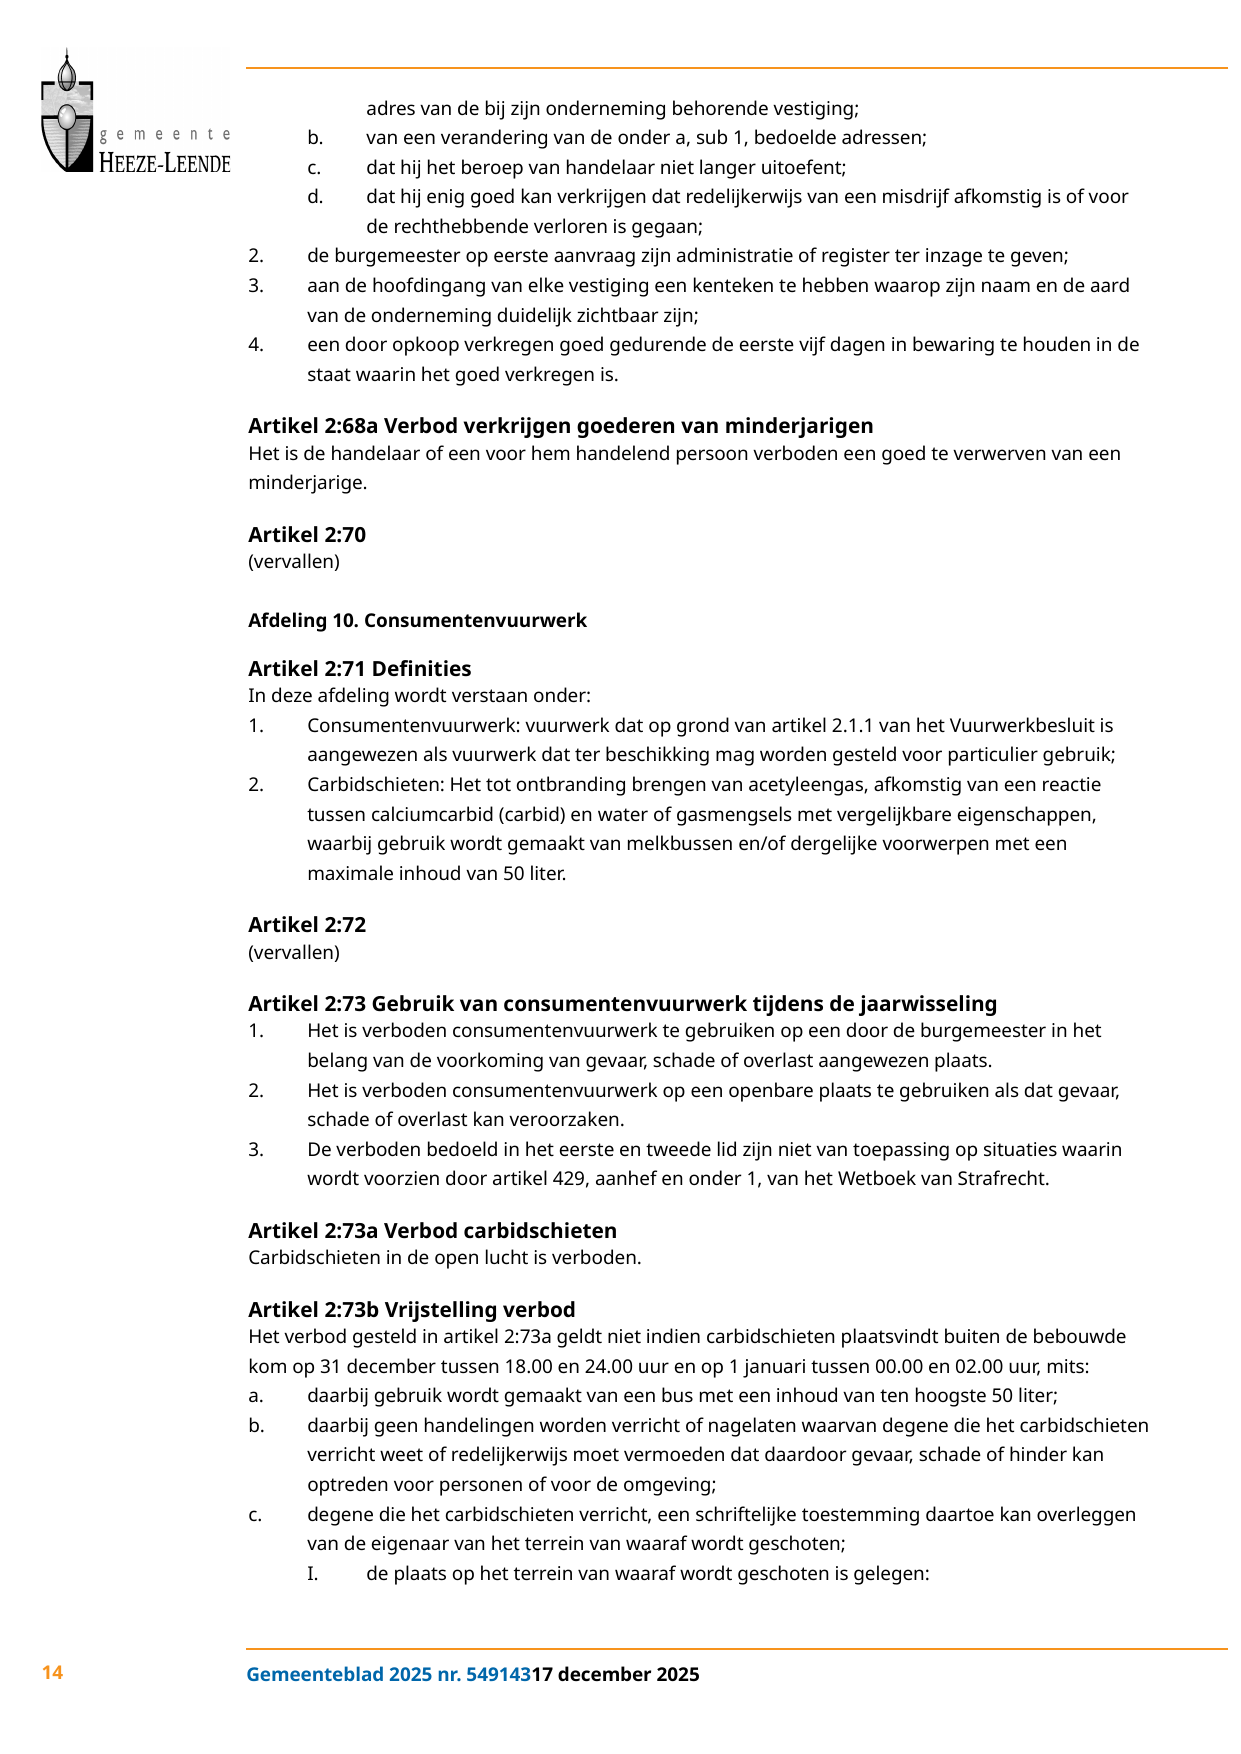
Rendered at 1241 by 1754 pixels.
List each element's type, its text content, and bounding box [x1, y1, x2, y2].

text Het verbod gesteld in artikel 2:73a geldt niet indien carbidschieten plaatsvindt buiten de bebouwde kom op 31 december tussen 18.00 en 24.00 uur en op 1 januari tussen 00.00 en 02.00 uur, mits: [248, 1323, 1152, 1379]
text Afdeling 10. Consumentenvuurwerk [248, 607, 1152, 633]
list De verboden bedoeld in het eerste en tweede lid zijn niet van toepassing op situaties waarin wordt voorzien door artikel 429, aanhef en onder 1, van het Wetboek van Strafrecht. [248, 1136, 1152, 1191]
list Het is verboden consumentenvuurwerk op een openbare plaats te gebruiken als dat gevaar, schade of overlast kan veroorzaken. [248, 1077, 1152, 1132]
text Artikel 2:71 Definities [248, 654, 1152, 682]
list Het is verboden consumentenvuurwerk te gebruiken op een door de burgemeester in het belang van de voorkoming van gevaar, schade of overlast aangewezen plaats. [248, 1018, 1152, 1073]
text Artikel 2:70 [248, 520, 1152, 548]
list van een verandering van de onder a, sub 1, bedoelde adressen; [307, 124, 1152, 150]
list adres van de bij zijn onderneming behorende vestiging; [307, 95, 1152, 121]
list een door opkoop verkregen goed gedurende de eerste vijf dagen in bewaring te houden in de staat waarin het goed verkregen is. [248, 331, 1152, 387]
text Het is de handelaar of een voor hem handelend persoon verboden een goed te verwerven van een minderjarige. [248, 440, 1152, 495]
list Consumentenvuurwerk: vuurwerk dat op grond van artikel 2.1.1 van het Vuurwerkbesluit is aangewezen als vuurwerk dat ter beschikking mag worden gesteld voor particulier gebruik; [248, 712, 1152, 767]
list dat hij het beroep van handelaar niet langer uitoefent; [307, 154, 1152, 180]
text Artikel 2:72 [248, 910, 1152, 939]
text (vervallen) [248, 548, 1152, 574]
text Artikel 2:68a Verbod verkrijgen goederen van minderjarigen [248, 411, 1152, 440]
list Carbidschieten: Het tot ontbranding brengen van acetyleengas, afkomstig van een reactie tussen calciumcarbid (carbid) en water of gasmengsels met vergelijkbare eigenschappen, waarbij gebruik wordt gemaakt van melkbussen en/of dergelijke voorwerpen met een maximale inhoud van 50 liter. [248, 771, 1152, 886]
list degene die het carbidschieten verricht, een schriftelijke toestemming daartoe kan overleggen van de eigenaar van het terrein van waaraf wordt geschoten; [248, 1501, 1152, 1556]
list daarbij geen handelingen worden verricht of nagelaten waarvan degene die het carbidschieten verricht weet of redelijkerwijs moet vermoeden dat daardoor gevaar, schade of hinder kan optreden voor personen of voor de omgeving; [248, 1412, 1152, 1497]
text (vervallen) [248, 939, 1152, 964]
picture [41, 47, 231, 172]
text Artikel 2:73a Verbod carbidschieten [248, 1216, 1152, 1244]
text In deze afdeling wordt verstaan onder: [248, 682, 1152, 708]
text Artikel 2:73 Gebruik van consumentenvuurwerk tijdens de jaarwisseling [248, 989, 1152, 1018]
list dat hij enig goed kan verkrijgen dat redelijkerwijs van een misdrijf afkomstig is of voor de rechthebbende verloren is gegaan; [307, 183, 1152, 239]
list de plaats op het terrein van waaraf wordt geschoten is gelegen: [307, 1560, 1152, 1586]
text Carbidschieten in de open lucht is verboden. [248, 1244, 1152, 1270]
list de burgemeester op eerste aanvraag zijn administratie of register ter inzage te geven; [248, 243, 1152, 268]
list aan de hoofdingang van elke vestiging een kenteken te hebben waarop zijn naam en de aard van de onderneming duidelijk zichtbaar zijn; [248, 272, 1152, 328]
text Artikel 2:73b Vrijstelling verbod [248, 1295, 1152, 1323]
list daarbij gebruik wordt gemaakt van een bus met een inhoud van ten hoogste 50 liter; [248, 1382, 1152, 1408]
